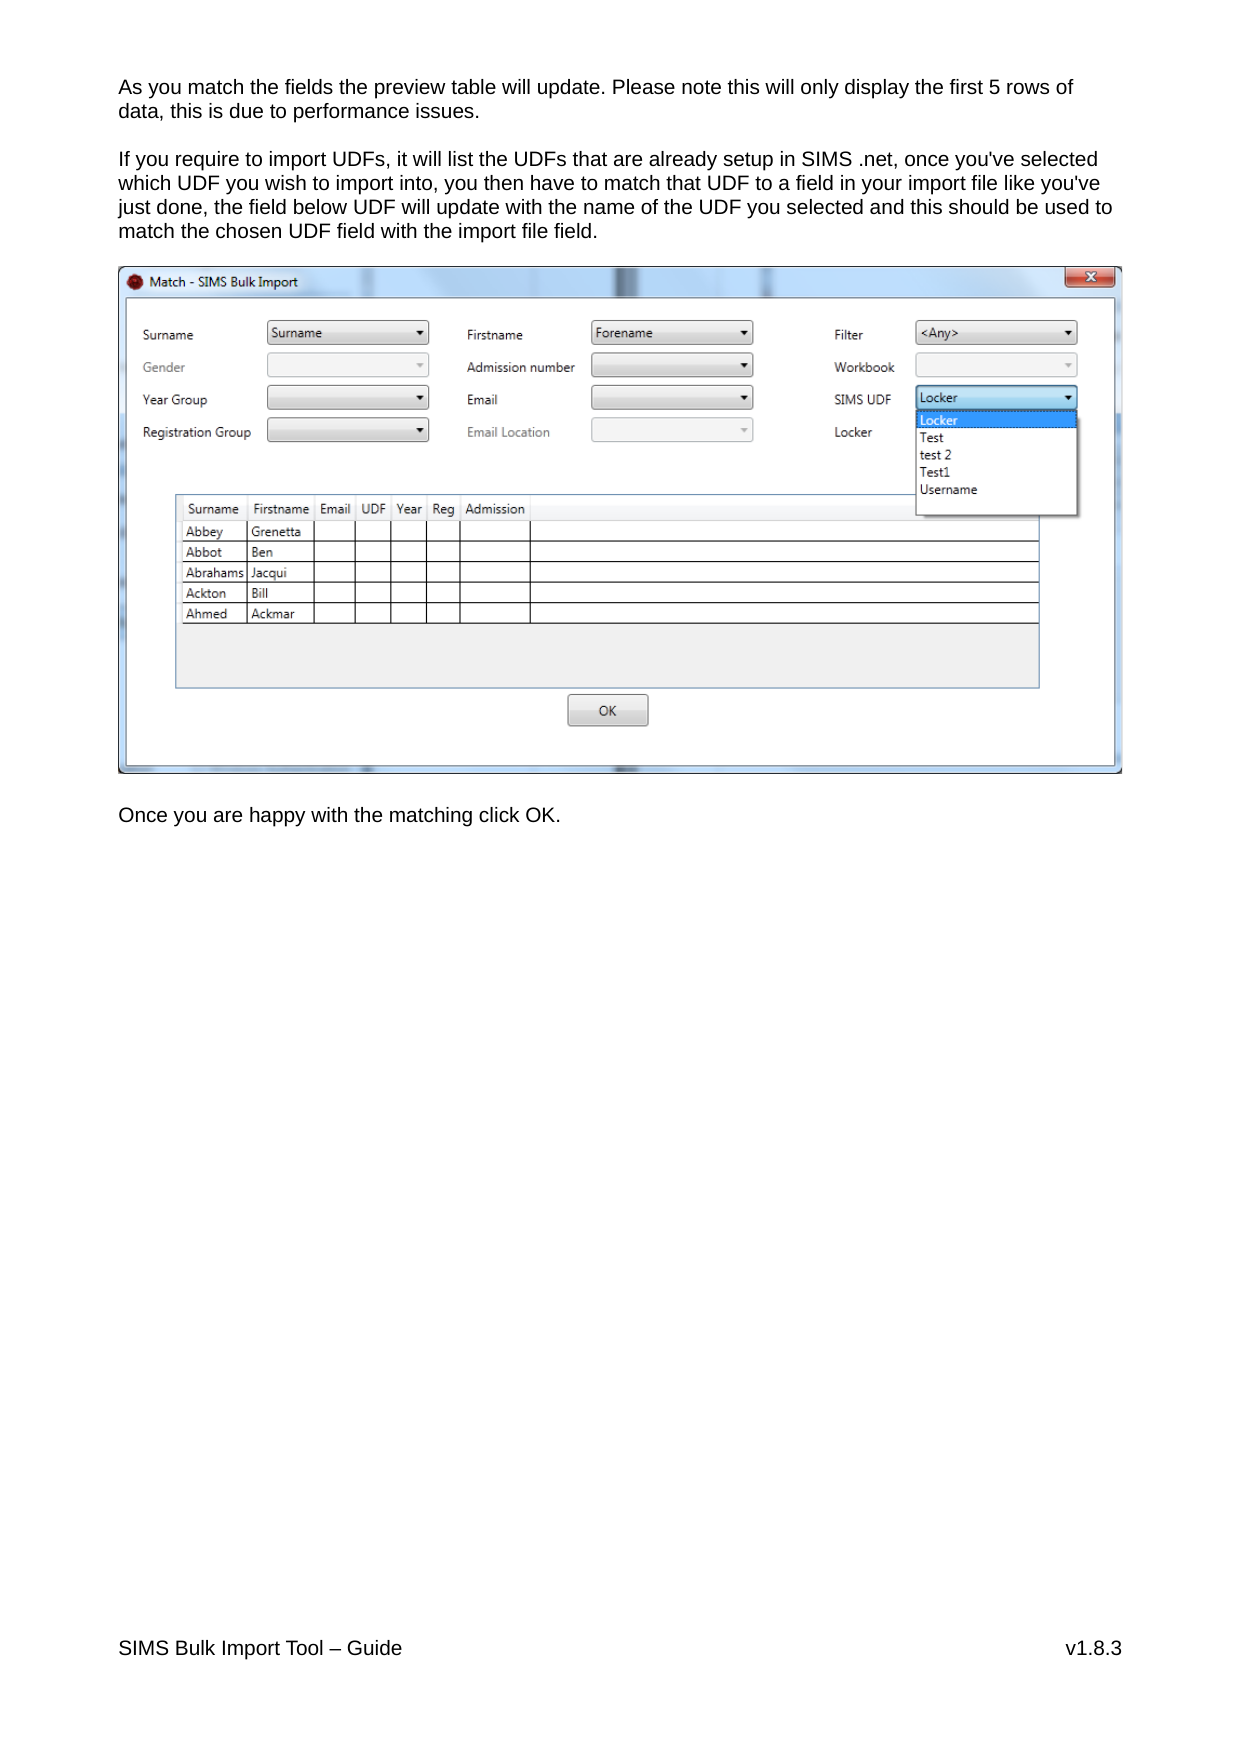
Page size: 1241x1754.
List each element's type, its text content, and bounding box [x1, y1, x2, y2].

text Once you are happy with the matching click OK. [118, 803, 1122, 827]
text If you require to import UDFs, it will list the UDFs that are already setup in SIMS .net, once you've selected which UDF you wish to import into, you then have to match that UDF to a field in your import file like you've just done, the field below UDF will update with the name of the UDF you selected and this should be used to match the chosen UDF field with the import file field. [118, 147, 1122, 243]
text As you match the fields the preview table will update. Please note this will only display the first 5 rows of data, this is due to performance issues. [118, 75, 1122, 123]
